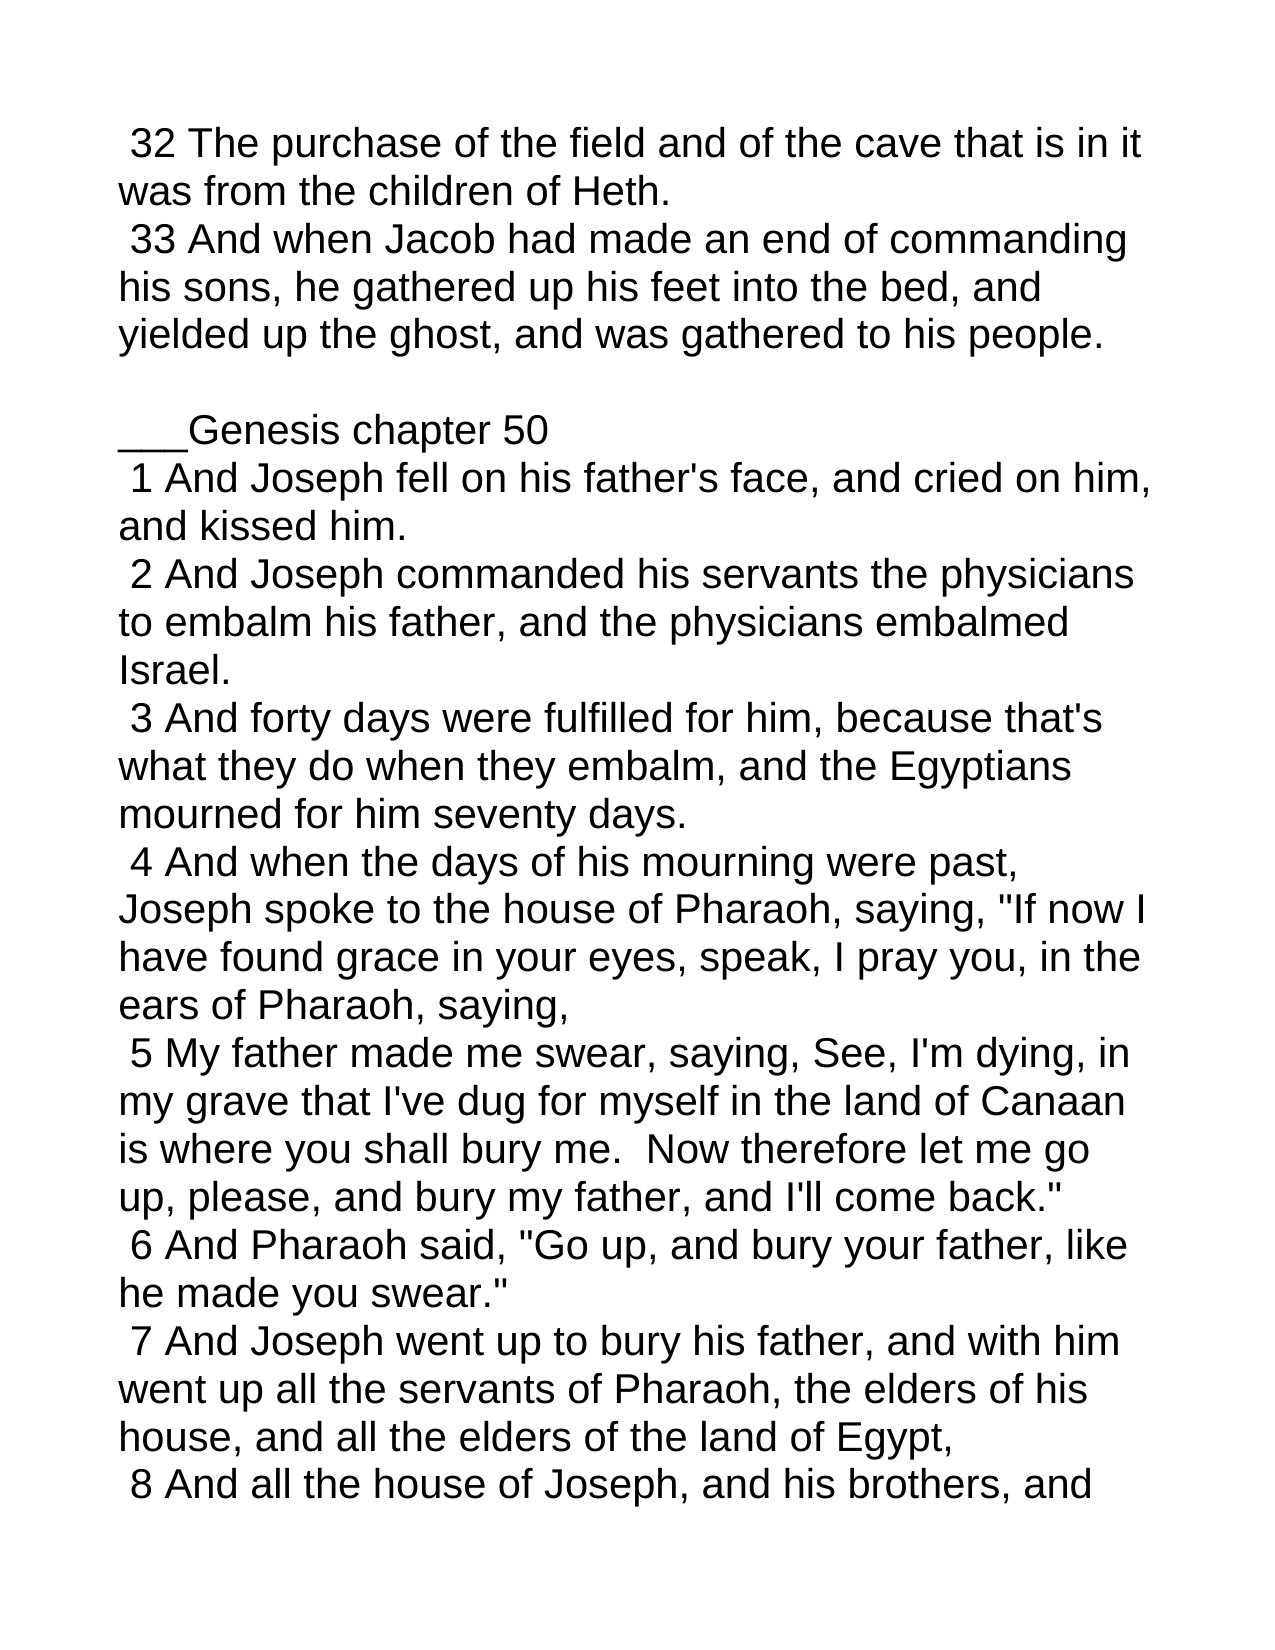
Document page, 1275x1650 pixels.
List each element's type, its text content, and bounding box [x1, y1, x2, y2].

text 1 And Joseph fell on his father's face, and cried on him, and kissed him. [118, 453, 1157, 549]
text 6 And Pharaoh said, "Go up, and bury your father, like he made you swear." [118, 1220, 1157, 1316]
text 4 And when the days of his mourning were past, Joseph spoke to the house of Pharaoh, saying, "If now I have found grace in your eyes, speak, I pray you, in the ears of Pharaoh, saying, [118, 837, 1157, 1028]
text 8 And all the house of Joseph, and his brothers, and [118, 1460, 1157, 1508]
text 5 My father made me swear, saying, See, I'm dying, in my grave that I've dug for myself in the land of Canaan is where you shall bury me. Now therefore let me go up, please, and bury my father, and I'll come back." [118, 1028, 1157, 1220]
text 2 And Joseph commanded his servants the physicians to embalm his father, and the physicians embalmed Israel. [118, 549, 1157, 693]
text 7 And Joseph went up to bury his father, and with him went up all the servants of Pharaoh, the elders of his house, and all the elders of the land of Egypt, [118, 1316, 1157, 1460]
text 33 And when Jacob had made an end of commanding his sons, he gathered up his feet into the bed, and yielded up the ghost, and was gathered to his people. [118, 214, 1157, 358]
text 32 The purchase of the field and of the cave that is in it was from the children of Heth. [118, 118, 1157, 214]
text ___Genesis chapter 50 [118, 406, 1157, 453]
text 3 And forty days were fulfilled for him, because that's what they do when they embalm, and the Egyptians mourned for him seventy days. [118, 693, 1157, 837]
